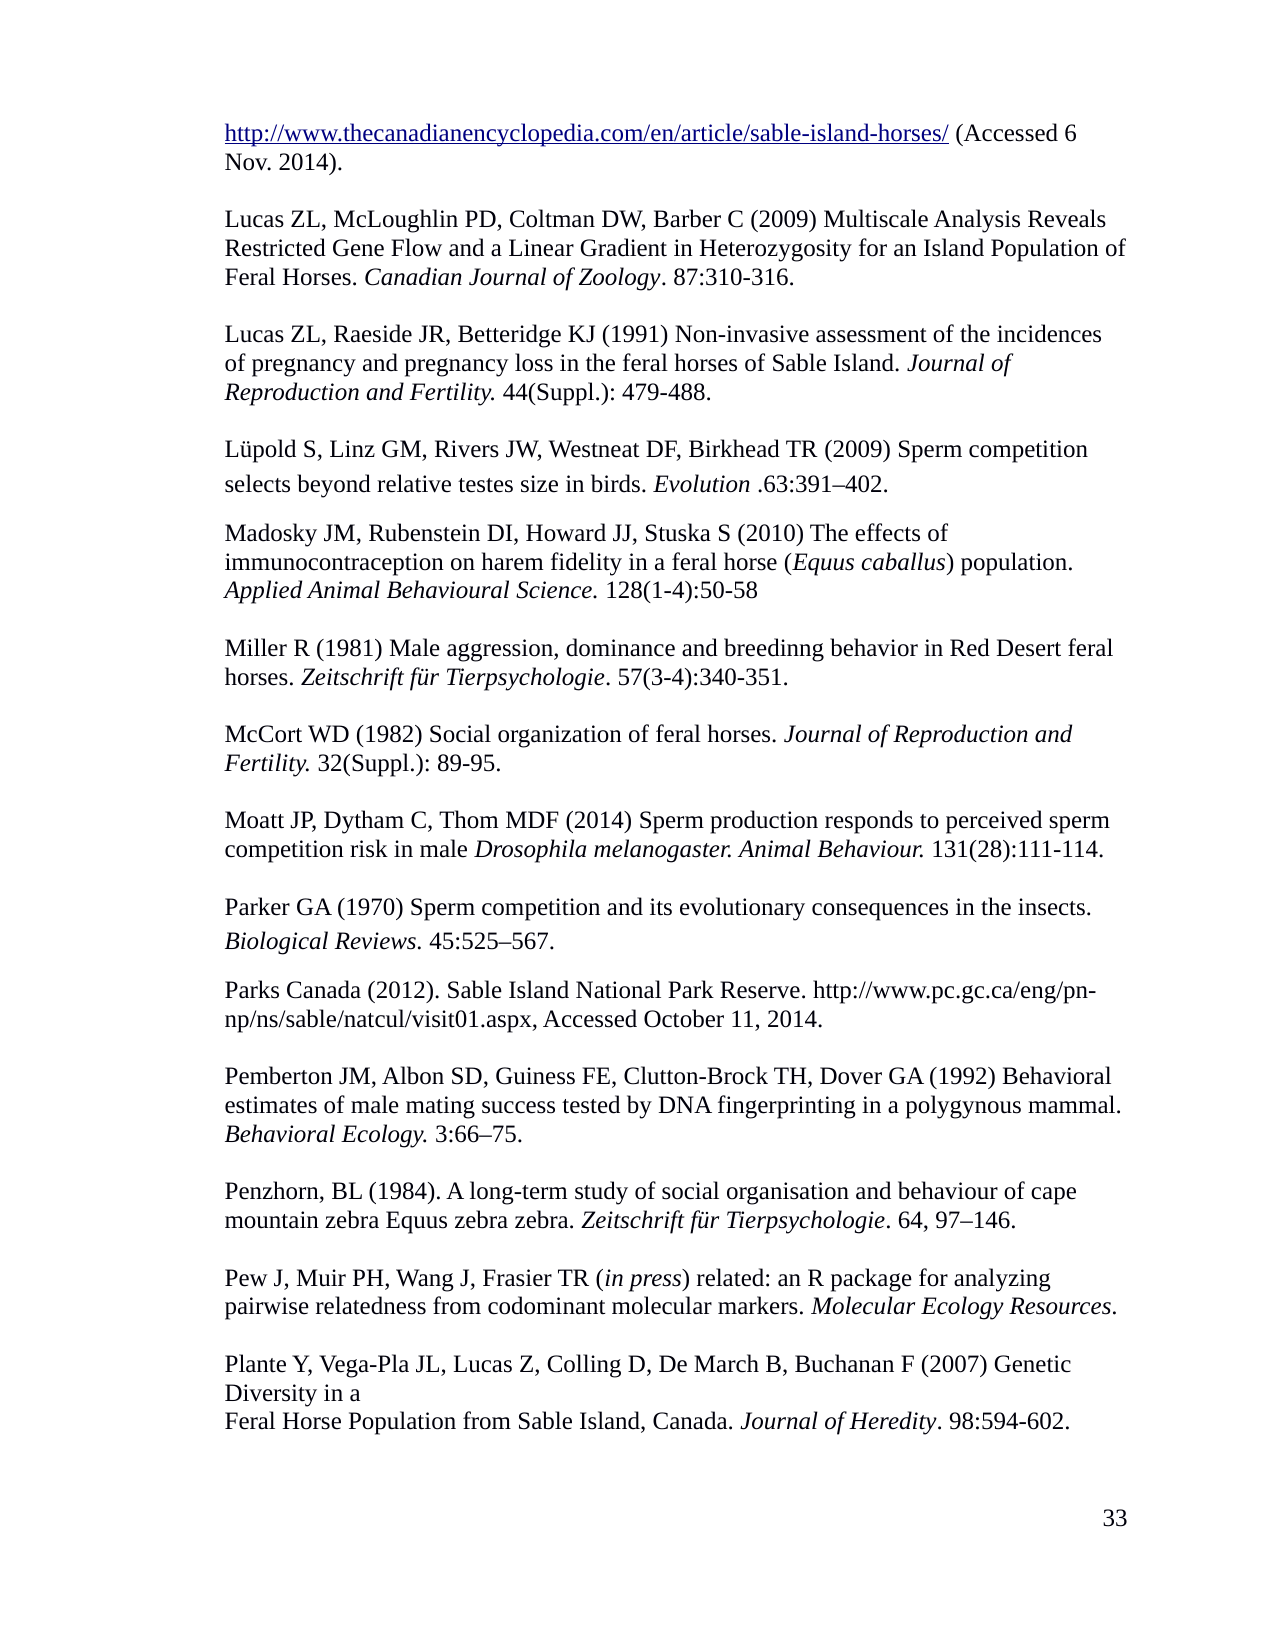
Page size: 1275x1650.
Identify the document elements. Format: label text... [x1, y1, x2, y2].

text Parks Canada (2012). Sable Island National Park Reserve. http://www.pc.gc.ca/eng/pn-np/ns/sable/natcul/visit01.aspx, Accessed October 11, 2014. [224, 975, 1127, 1033]
text Pew J, Muir PH, Wang J, Frasier TR (in press) related: an R package for analyzing pairwise relatedness from codominant molecular markers. Molecular Ecology Resources. [224, 1263, 1127, 1320]
text Moatt JP, Dytham C, Thom MDF (2014) Sperm production responds to perceived sperm competition risk in male Drosophila melanogaster. Animal Behaviour. 131(28):111-114. [224, 805, 1127, 863]
text Feral Horse Population from Sable Island, Canada. Journal of Heredity. 98:594-602. [224, 1406, 1127, 1435]
text Parker GA (1970) Sperm competition and its evolutionary consequences in the insects. Biological Reviews. 45:525–567. [224, 892, 1127, 955]
text http://www.thecanadianencyclopedia.com/en/article/sable-island-horses/ (Accessed 6 Nov. 2014). [224, 118, 1127, 176]
text Lucas ZL, Raeside JR, Betteridge KJ (1991) Non-invasive assessment of the incidences of pregnancy and pregnancy loss in the feral horses of Sable Island. Journal of Reproduction and Fertility. 44(Suppl.): 479-488. [224, 319, 1127, 406]
text McCort WD (1982) Social organization of feral horses. Journal of Reproduction and Fertility. 32(Suppl.): 89-95. [224, 719, 1127, 777]
text Penzhorn, BL (1984). A long-term study of social organisation and behaviour of cape mountain zebra Equus zebra zebra. Zeitschrift für Tierpsychologie. 64, 97–146. [224, 1176, 1127, 1234]
text Miller R (1981) Male aggression, dominance and breedinng behavior in Red Desert feral horses. Zeitschrift für Tierpsychologie. 57(3-4):340-351. [224, 633, 1127, 690]
text Plante Y, Vega-Pla JL, Lucas Z, Colling D, De March B, Buchanan F (2007) Genetic Diversity in a [224, 1349, 1127, 1406]
text Lüpold S, Linz GM, Rivers JW, Westneat DF, Birkhead TR (2009) Sperm competition selects beyond relative testes size in birds. Evolution .63:391–402. [224, 434, 1127, 498]
text Madosky JM, Rubenstein DI, Howard JJ, Stuska S (2010) The effects of immunocontraception on harem fidelity in a feral horse (Equus caballus) population. Applied Animal Behavioural Science. 128(1-4):50-58 [224, 518, 1127, 604]
text Lucas ZL, McLoughlin PD, Coltman DW, Barber C (2009) Multiscale Analysis Reveals Restricted Gene Flow and a Linear Gradient in Heterozygosity for an Island Population of Feral Horses. Canadian Journal of Zoology. 87:310-316. [224, 204, 1127, 291]
text Pemberton JM, Albon SD, Guiness FE, Clutton-Brock TH, Dover GA (1992) Behavioral estimates of male mating success tested by DNA fingerprinting in a polygynous mammal. Behavioral Ecology. 3:66–75. [224, 1061, 1127, 1148]
